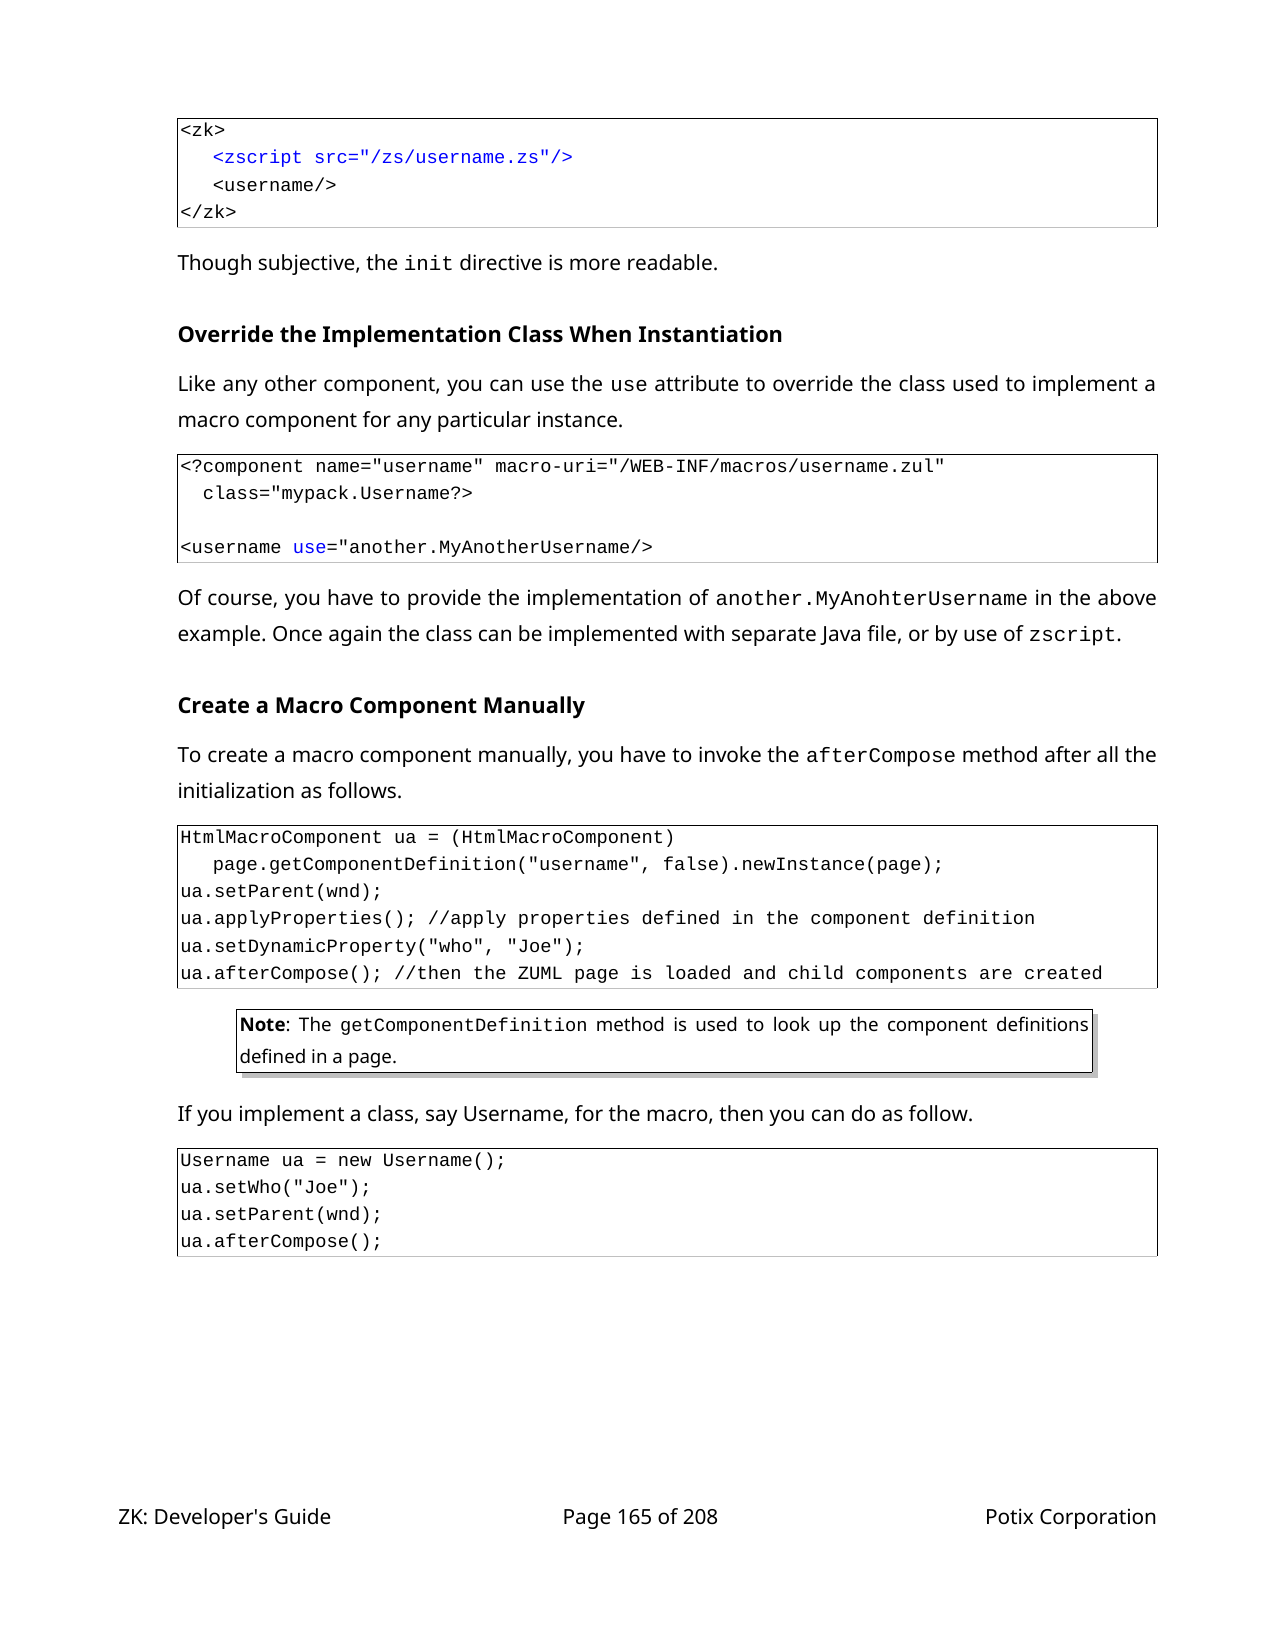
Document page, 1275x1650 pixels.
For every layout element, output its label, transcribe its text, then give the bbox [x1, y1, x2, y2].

text Username ua = new Username(); [178, 1149, 1157, 1172]
text Though subjective, the init directive is more readable. [177, 248, 1157, 276]
text class="mypack.Username?> [178, 481, 1157, 505]
text If you implement a class, say Username, for the macro, then you can do as follow. [177, 1099, 1157, 1127]
text ua.afterCompose(); [178, 1229, 1157, 1256]
text Like any other component, you can use the use attribute to override the class used to implement a macro component for any particular instance. [177, 369, 1157, 433]
text ua.applyProperties(); //apply properties defined in the component definition [178, 906, 1157, 931]
text <?component name="username" macro-uri="/WEB-INF/macros/username.zul" [178, 455, 1157, 478]
text HtmlMacroComponent ua = (HtmlMacroComponent) [178, 826, 1157, 849]
text To create a macro component manually, you have to invoke the afterCompose method after all the initialization as follows. [177, 740, 1157, 804]
text <username/> [178, 172, 1157, 197]
text Of course, you have to provide the implementation of another.MyAnohterUsername in the above example. Once again the class can be implemented with separate Java file, or by use of zscript. [177, 583, 1157, 647]
text Note: The getComponentDefinition method is used to look up the component definitions defined in a page. [237, 1010, 1092, 1072]
subtitle Create a Macro Component Manually [177, 690, 1157, 720]
text ua.afterCompose(); //then the ZUML page is loaded and child components are created [178, 961, 1157, 988]
text ua.setParent(wnd); [178, 1202, 1157, 1226]
text ua.setDynamicProperty("who", "Joe"); [178, 933, 1157, 958]
text </zk> [178, 200, 1157, 227]
text ua.setWho("Joe"); [178, 1175, 1157, 1199]
text ua.setParent(wnd); [178, 879, 1157, 903]
text <username use="another.MyAnotherUsername/> [178, 535, 1157, 562]
text <zk> [178, 119, 1157, 142]
subtitle Override the Implementation Class When Instantiation [177, 319, 1157, 349]
text page.getComponentDefinition("username", false).newInstance(page); [178, 852, 1157, 876]
text <zscript src="/zs/username.zs"/> [178, 145, 1157, 169]
